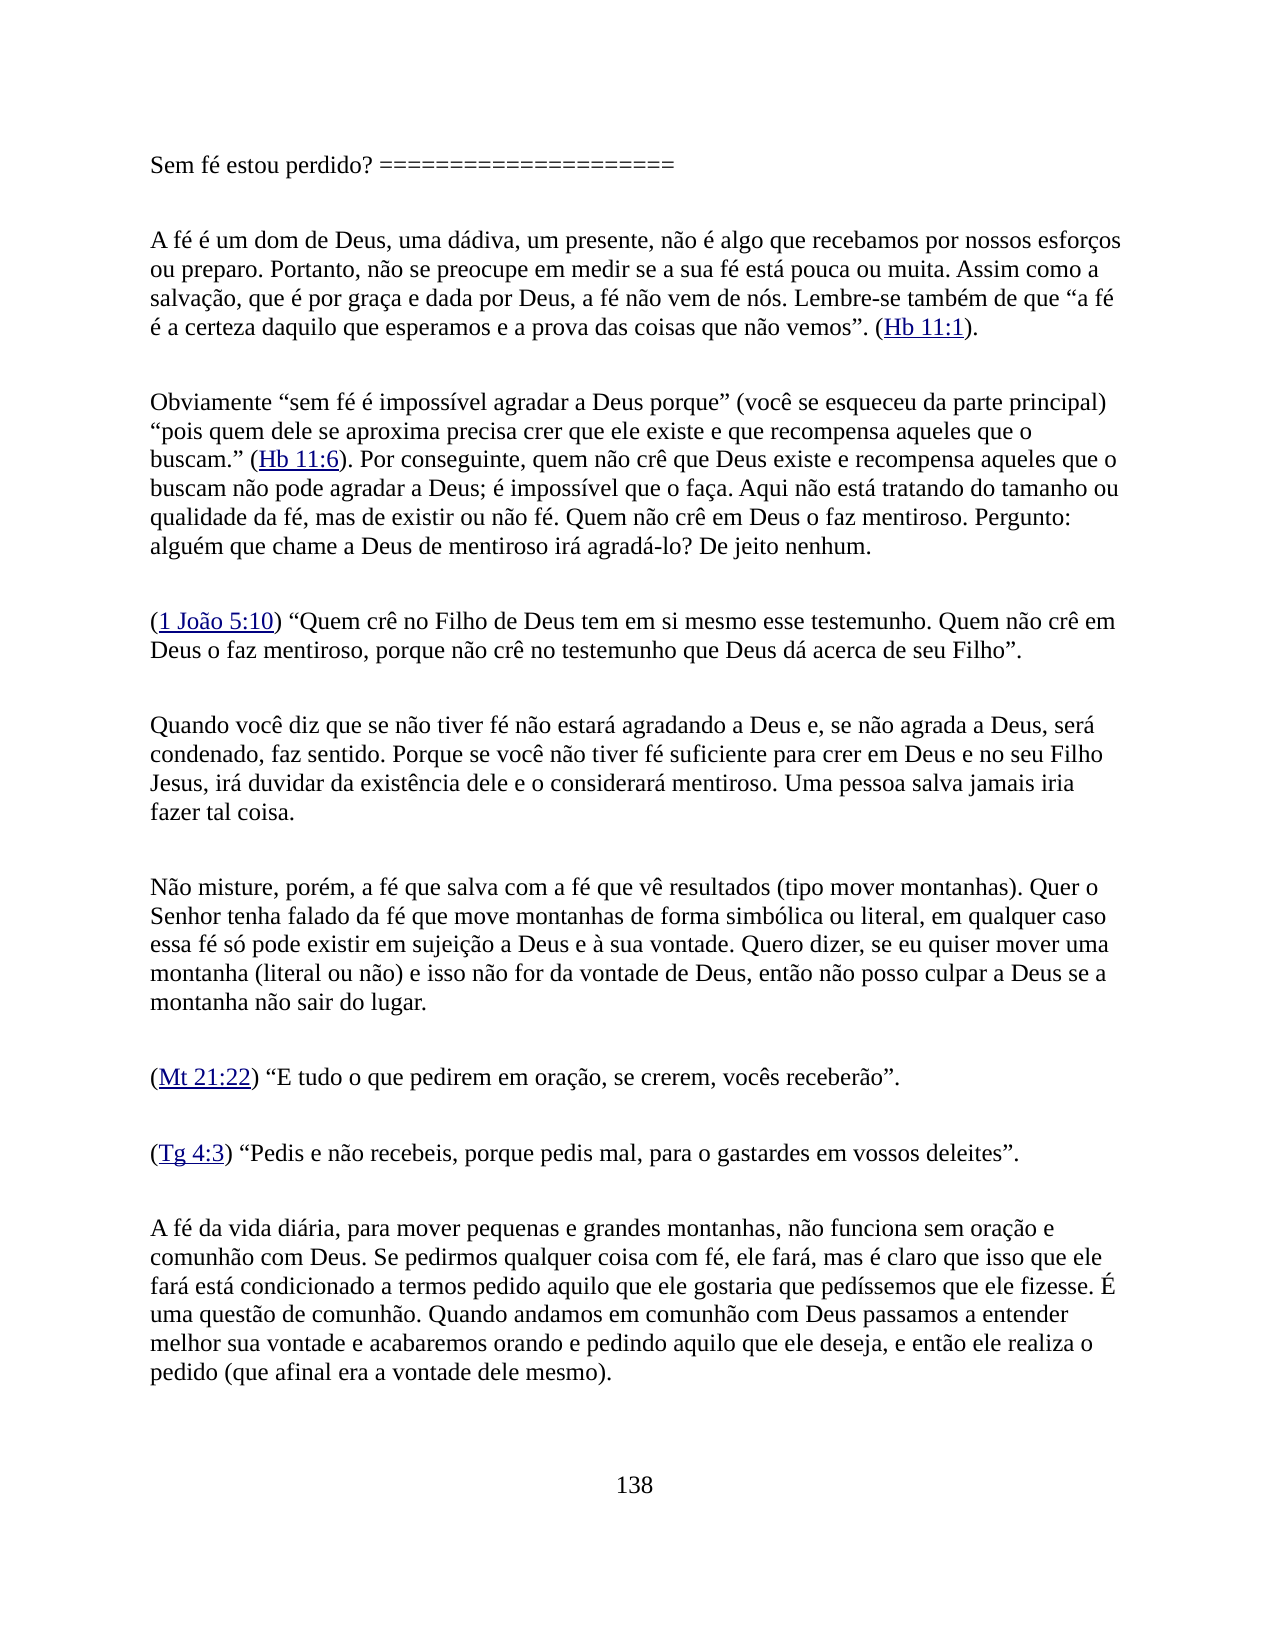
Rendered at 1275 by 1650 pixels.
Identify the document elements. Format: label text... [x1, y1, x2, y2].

text (Tg 4:3) “Pedis e não recebeis, porque pedis mal, para o gastardes em vossos deleites”. [150, 1109, 1125, 1167]
text Obviamente “sem fé é impossível agradar a Deus porque” (você se esqueceu da parte principal) “pois quem dele se aproxima precisa crer que ele existe e que recompensa aqueles que o buscam.” (Hb 11:6). Por conseguinte, quem não crê que Deus existe e recompensa aqueles que o buscam não pode agradar a Deus; é impossível que o faça. Aqui não está tratando do tamanho ou qualidade da fé, mas de existir ou não fé. Quem não crê em Deus o faz mentiroso. Pergunto: alguém que chame a Deus de mentiroso irá agradá-lo? De jeito nenhum. [150, 358, 1125, 559]
text [150, 1404, 1125, 1432]
text A fé é um dom de Deus, uma dádiva, um presente, não é algo que recebamos por nossos esforços ou preparo. Portanto, não se preocupe em medir se a sua fé está pouca ou muita. Assim como a salvação, que é por graça e dada por Deus, a fé não vem de nós. Lembre-se também de que “a fé é a certeza daquilo que esperamos e a prova das coisas que não vemos”. (Hb 11:1). [150, 197, 1125, 340]
text A fé da vida diária, para mover pequenas e grandes montanhas, não funciona sem oração e comunhão com Deus. Se pedirmos qualquer coisa com fé, ele fará, mas é claro que isso que ele fará está condicionado a termos pedido aquilo que ele gostaria que pedíssemos que ele fizesse. É uma questão de comunhão. Quando andamos em comunhão com Deus passamos a entender melhor sua vontade e acabaremos orando e pedindo aquilo que ele deseja, e então ele realiza o pedido (que afinal era a vontade dele mesmo). [150, 1184, 1125, 1386]
text (1 João 5:10) “Quem crê no Filho de Deus tem em si mesmo esse testemunho. Quem não crê em Deus o faz mentiroso, porque não crê no testemunho que Deus dá acerca de seu Filho”. [150, 577, 1125, 664]
text Não misture, porém, a fé que salva com a fé que vê resultados (tipo mover montanhas). Quer o Senhor tenha falado da fé que move montanhas de forma simbólica ou literal, em qualquer caso essa fé só pode existir em sujeição a Deus e à sua vontade. Quero dizer, se eu quiser mover uma montanha (literal ou não) e isso não for da vontade de Deus, então não posso culpar a Deus se a montanha não sair do lugar. [150, 843, 1125, 1016]
text (Mt 21:22) “E tudo o que pedirem em oração, se crerem, vocês receberão”. [150, 1034, 1125, 1091]
text Sem fé estou perdido? ===================== [150, 150, 1125, 179]
text Quando você diz que se não tiver fé não estará agradando a Deus e, se não agrada a Deus, será condenado, faz sentido. Porque se você não tiver fé suficiente para crer em Deus e no seu Filho Jesus, irá duvidar da existência dele e o considerará mentiroso. Uma pessoa salva jamais iria fazer tal coisa. [150, 682, 1125, 825]
